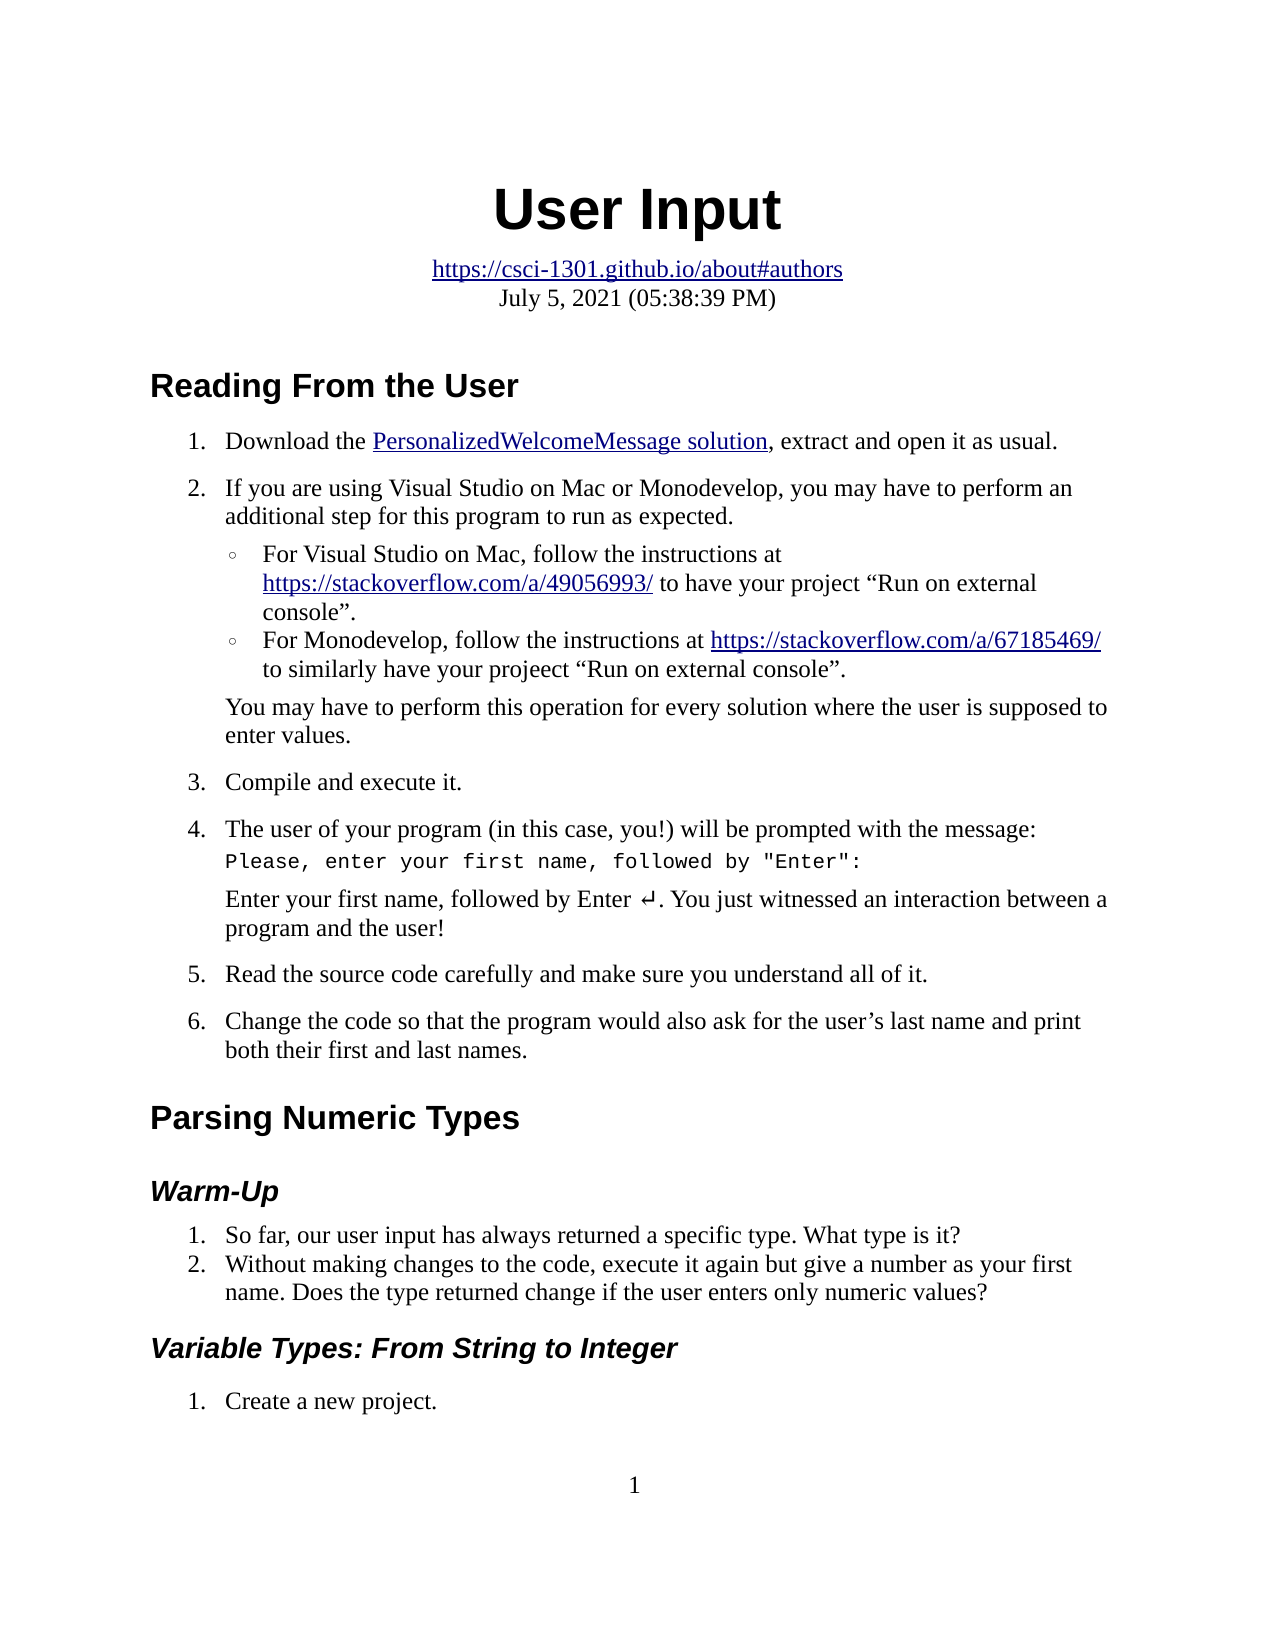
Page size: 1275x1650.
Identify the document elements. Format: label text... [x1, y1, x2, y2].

text July 5, 2021 (05:38:39 PM) [150, 283, 1125, 312]
text https://csci-1301.github.io/about#authors [150, 254, 1125, 283]
list Enter your first name, followed by Enter ↵. You just witnessed an interaction between a program and the user! [187, 884, 1125, 942]
list You may have to perform this operation for every solution where the user is supposed to enter values. [187, 692, 1125, 749]
list For Monodevelop, follow the instructions at https://stackoverflow.com/a/67185469/ to similarly have your projeect “Run on external console”. [225, 625, 1125, 683]
list Compile and execute it. [187, 767, 1125, 796]
list Change the code so that the program would also ask for the user’s last name and print both their first and last names. [187, 1006, 1125, 1064]
title User Input [150, 175, 1125, 242]
list Download the PersonalizedWelcomeMessage solution, extract and open it as usual. [187, 426, 1125, 455]
list Without making changes to the code, execute it again but give a number as your first name. Does the type returned change if the user enters only numeric values? [187, 1249, 1125, 1306]
subtitle Warm-Up [150, 1174, 1125, 1207]
list Create a new project. [187, 1386, 1125, 1415]
list So far, our user input has always returned a specific type. What type is it? [187, 1220, 1125, 1249]
list For Visual Studio on Mac, follow the instructions at https://stackoverflow.com/a/49056993/ to have your project “Run on external console”. [225, 539, 1125, 625]
list If you are using Visual Studio on Mac or Monodevelop, you may have to perform an additional step for this program to run as expected. [187, 473, 1125, 530]
subtitle Variable Types: From String to Integer [150, 1331, 1125, 1365]
list Please, enter your first name, followed by "Enter": [187, 852, 1125, 875]
subtitle Reading From the User [150, 366, 1125, 404]
list Read the source code carefully and make sure you understand all of it. [187, 959, 1125, 988]
list The user of your program (in this case, you!) will be prompted with the message: [187, 814, 1125, 843]
subtitle Parsing Numeric Types [150, 1098, 1125, 1136]
